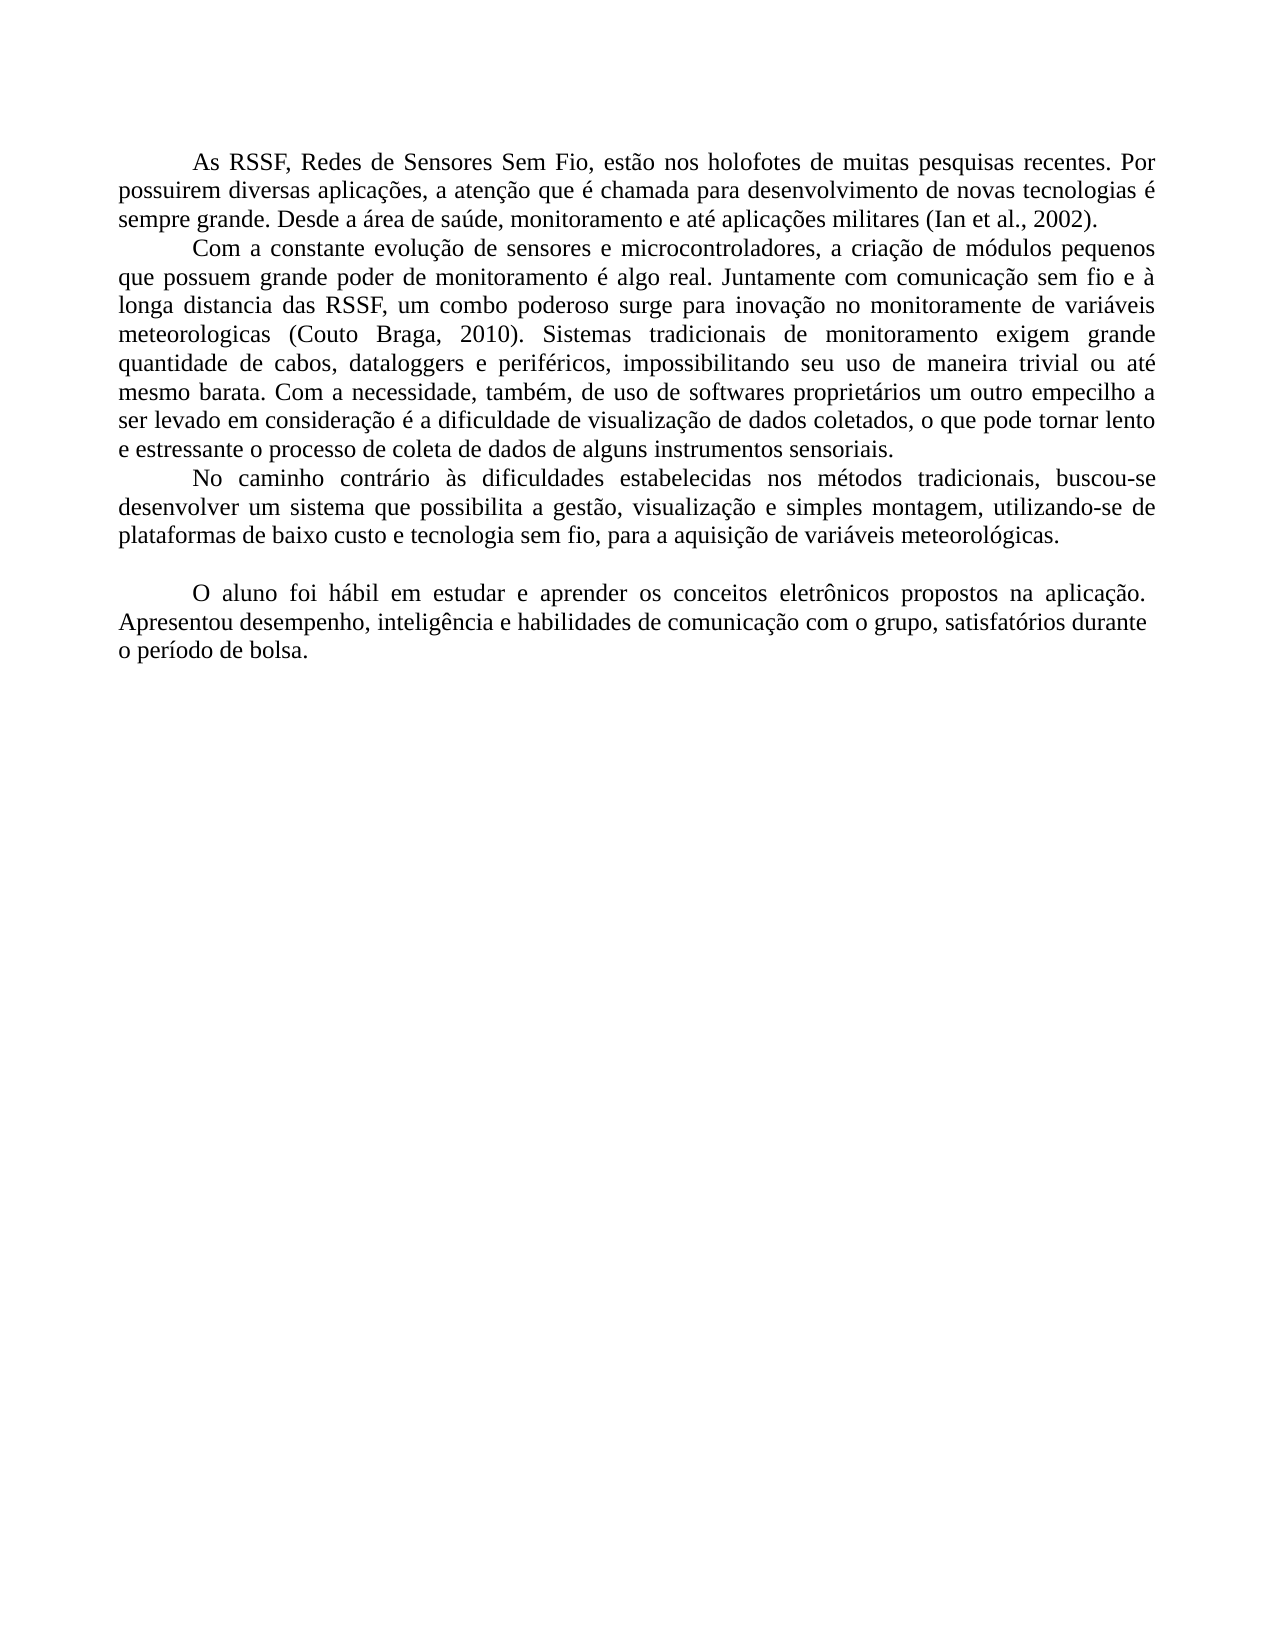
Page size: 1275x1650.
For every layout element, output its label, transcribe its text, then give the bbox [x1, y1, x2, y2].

text O aluno foi hábil em estudar e aprender os conceitos eletrônicos propostos na aplicação. Apresentou desempenho, inteligência e habilidades de comunicação com o grupo, satisfatórios durante o período de bolsa. [118, 578, 1148, 664]
text Com a constante evolução de sensores e microcontroladores, a criação de módulos pequenos que possuem grande poder de monitoramento é algo real. Juntamente com comunicação sem fio e à longa distancia das RSSF, um combo poderoso surge para inovação no monitoramente de variáveis meteorologicas (Couto Braga, 2010). Sistemas tradicionais de monitoramento exigem grande quantidade de cabos, dataloggers e periféricos, impossibilitando seu uso de maneira trivial ou até mesmo barata. Com a necessidade, também, de uso de softwares proprietários um outro empecilho a ser levado em consideração é a dificuldade de visualização de dados coletados, o que pode tornar lento e estressante o processo de coleta de dados de alguns instrumentos sensoriais. [118, 233, 1157, 463]
text As RSSF, Redes de Sensores Sem Fio, estão nos holofotes de muitas pesquisas recentes. Por possuirem diversas aplicações, a atenção que é chamada para desenvolvimento de novas tecnologias é sempre grande. Desde a área de saúde, monitoramento e até aplicações militares (Ian et al., 2002). [118, 147, 1157, 233]
text No caminho contrário às dificuldades estabelecidas nos métodos tradicionais, buscou-se desenvolver um sistema que possibilita a gestão, visualização e simples montagem, utilizando-se de plataformas de baixo custo e tecnologia sem fio, para a aquisição de variáveis meteorológicas. [118, 463, 1157, 549]
